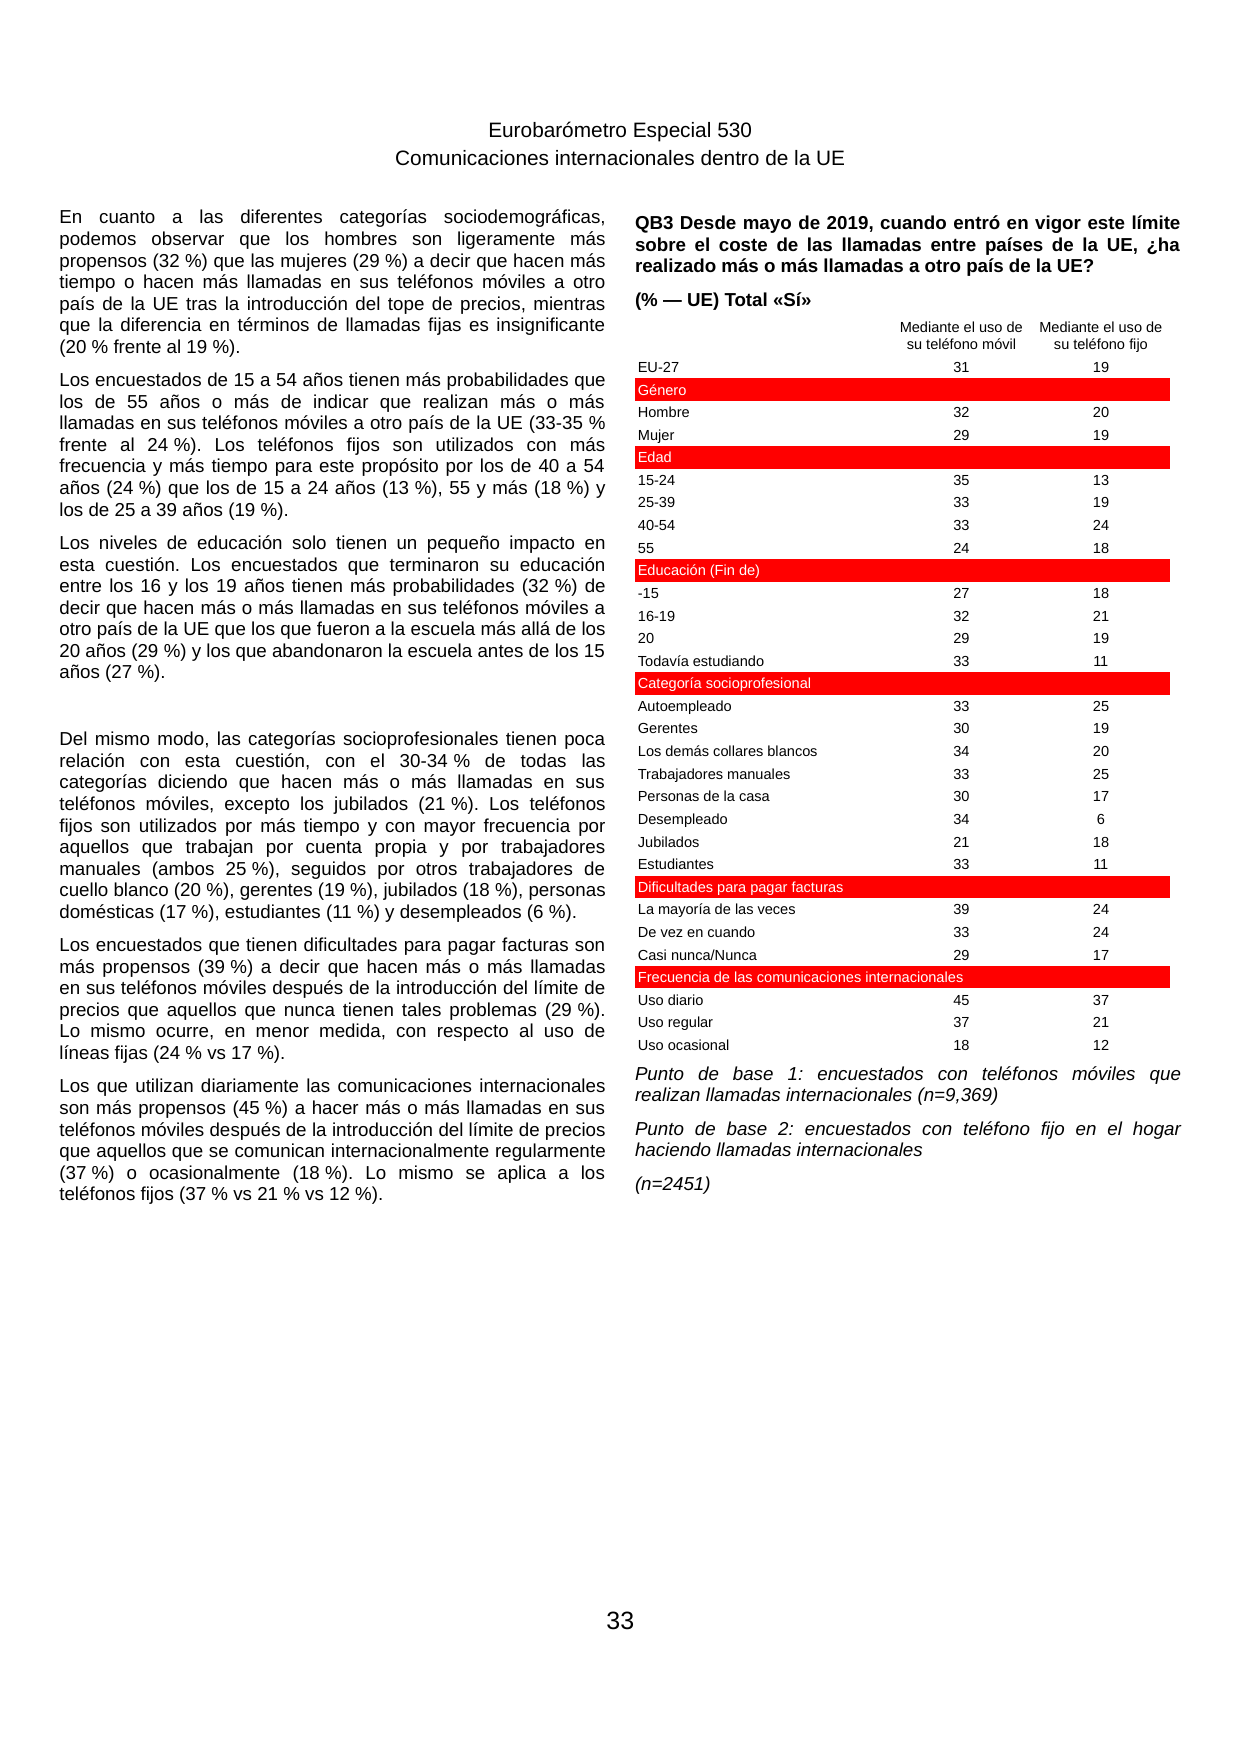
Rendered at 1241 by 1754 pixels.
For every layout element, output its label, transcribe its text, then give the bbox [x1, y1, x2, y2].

table_cell 33 [891, 853, 1031, 876]
table_cell 31 [891, 356, 1031, 378]
table_cell 20 [635, 627, 891, 649]
table_cell Uso diario [635, 989, 891, 1011]
table_cell 39 [891, 898, 1031, 921]
table_cell Autoempleado [635, 695, 891, 717]
table_cell 21 [1031, 1011, 1170, 1034]
table_cell 30 [891, 717, 1031, 740]
table_cell 19 [1031, 491, 1170, 514]
table_cell 18 [1031, 536, 1170, 559]
table_cell 33 [891, 763, 1031, 785]
table_cell Hombre [635, 401, 891, 423]
table_cell 11 [1031, 650, 1170, 672]
table_cell 45 [891, 989, 1031, 1011]
table_cell Jubilados [635, 830, 891, 853]
table_cell Educación (Fin de) [635, 559, 1170, 582]
table_cell [891, 446, 1031, 469]
table_cell Categoría socioprofesional [635, 672, 1170, 695]
table_cell 29 [891, 627, 1031, 649]
table_cell Todavía estudiando [635, 650, 891, 672]
table_cell 33 [891, 695, 1031, 717]
table_cell Uso regular [635, 1011, 891, 1034]
text Los que utilizan diariamente las comunicaciones internacionales son más propensos (45 %) a hacer más o más llamadas en sus teléfonos móviles después de la introducción del límite de precios que aquellos que se comunican internacionalmente regularmente (37 %) o ocasionalmente (18 %). Lo mismo se aplica a los teléfonos fijos (37 % vs 21 % vs 12 %). [59, 1075, 605, 1205]
table_cell 19 [1031, 424, 1170, 446]
table_cell 11 [1031, 853, 1170, 876]
table_cell 33 [891, 514, 1031, 536]
table_cell 17 [1031, 943, 1170, 966]
text Punto de base 2: encuestados con teléfono fijo en el hogar haciendo llamadas internacionales [635, 1117, 1181, 1160]
table_cell Los demás collares blancos [635, 740, 891, 762]
table_cell 40-54 [635, 514, 891, 536]
table_cell 25-39 [635, 491, 891, 514]
table_cell EU-27 [635, 356, 891, 378]
table_header Mediante el uso de su teléfono móvil [891, 316, 1031, 356]
table_cell 13 [1031, 469, 1170, 491]
table_cell 20 [1031, 401, 1170, 423]
table_cell 25 [1031, 763, 1170, 785]
table_cell 24 [891, 536, 1031, 559]
table_cell 19 [1031, 627, 1170, 649]
table_cell Género [635, 378, 1170, 401]
table_cell Mujer [635, 424, 891, 446]
table_header Mediante el uso de su teléfono fijo [1031, 316, 1170, 356]
table_cell 33 [891, 921, 1031, 943]
table_cell 6 [1031, 808, 1170, 830]
table_cell Trabajadores manuales [635, 763, 891, 785]
table_cell 33 [891, 650, 1031, 672]
table_cell 34 [891, 740, 1031, 762]
table_cell 55 [635, 536, 891, 559]
table_cell 19 [1031, 356, 1170, 378]
table_cell [1031, 446, 1170, 469]
table_cell 33 [891, 491, 1031, 514]
table_cell 19 [1031, 717, 1170, 740]
table_cell 17 [1031, 785, 1170, 808]
table_cell 18 [891, 1034, 1031, 1056]
table_cell Dificultades para pagar facturas [635, 876, 1170, 898]
table_cell 18 [1031, 582, 1170, 604]
table_cell 37 [891, 1011, 1031, 1034]
table_cell La mayoría de las veces [635, 898, 891, 921]
table_cell Estudiantes [635, 853, 891, 876]
table_cell Frecuencia de las comunicaciones internacionales [635, 966, 1170, 988]
table_cell 21 [891, 830, 1031, 853]
table_cell 24 [1031, 921, 1170, 943]
table_cell 37 [1031, 989, 1170, 1011]
table_cell 25 [1031, 695, 1170, 717]
text Del mismo modo, las categorías socioprofesionales tienen poca relación con esta cuestión, con el 30-34 % de todas las categorías diciendo que hacen más o más llamadas en sus teléfonos móviles, excepto los jubilados (21 %). Los teléfonos fijos son utilizados por más tiempo y con mayor frecuencia por aquellos que trabajan por cuenta propia y por trabajadores manuales (ambos 25 %), seguidos por otros trabajadores de cuello blanco (20 %), gerentes (19 %), jubilados (18 %), personas domésticas (17 %), estudiantes (11 %) y desempleados (6 %). [59, 728, 605, 922]
table_cell 24 [1031, 898, 1170, 921]
table_cell 16-19 [635, 604, 891, 627]
table_cell 12 [1031, 1034, 1170, 1056]
text (% — UE) Total «Sí» [635, 289, 1181, 310]
table_cell De vez en cuando [635, 921, 891, 943]
table_cell Edad [635, 446, 891, 469]
table_cell 27 [891, 582, 1031, 604]
table_cell 18 [1031, 830, 1170, 853]
table_cell Gerentes [635, 717, 891, 740]
text En cuanto a las diferentes categorías sociodemográficas, podemos observar que los hombres son ligeramente más propensos (32 %) que las mujeres (29 %) a decir que hacen más tiempo o hacen más llamadas en sus teléfonos móviles a otro país de la UE tras la introducción del tope de precios, mientras que la diferencia en términos de llamadas fijas es insignificante (20 % frente al 19 %). [59, 206, 605, 357]
table_cell 30 [891, 785, 1031, 808]
table_cell Casi nunca/Nunca [635, 943, 891, 966]
table_cell -15 [635, 582, 891, 604]
text QB3 Desde mayo de 2019, cuando entró en vigor este límite sobre el coste de las llamadas entre países de la UE, ¿ha realizado más o más llamadas a otro país de la UE? [635, 212, 1181, 277]
table_cell 21 [1031, 604, 1170, 627]
table_cell 15-24 [635, 469, 891, 491]
text Los niveles de educación solo tienen un pequeño impacto en esta cuestión. Los encuestados que terminaron su educación entre los 16 y los 19 años tienen más probabilidades (32 %) de decir que hacen más o más llamadas en sus teléfonos móviles a otro país de la UE que los que fueron a la escuela más allá de los 20 años (29 %) y los que abandonaron la escuela antes de los 15 años (27 %). [59, 532, 605, 683]
table_cell 20 [1031, 740, 1170, 762]
text Los encuestados de 15 a 54 años tienen más probabilidades que los de 55 años o más de indicar que realizan más o más llamadas en sus teléfonos móviles a otro país de la UE (33-35 % frente al 24 %). Los teléfonos fijos son utilizados con más frecuencia y más tiempo para este propósito por los de 40 a 54 años (24 %) que los de 15 a 24 años (13 %), 55 y más (18 %) y los de 25 a 39 años (19 %). [59, 369, 605, 520]
text Los encuestados que tienen dificultades para pagar facturas son más propensos (39 %) a decir que hacen más o más llamadas en sus teléfonos móviles después de la introducción del límite de precios que aquellos que nunca tienen tales problemas (29 %). Lo mismo ocurre, en menor medida, con respecto al uso de líneas fijas (24 % vs 17 %). [59, 934, 605, 1063]
table_cell 29 [891, 424, 1031, 446]
text (n=2451) [635, 1172, 1181, 1194]
table_cell Personas de la casa [635, 785, 891, 808]
table_cell 32 [891, 401, 1031, 423]
table_cell 32 [891, 604, 1031, 627]
table_cell 24 [1031, 514, 1170, 536]
table_cell 34 [891, 808, 1031, 830]
table_cell Desempleado [635, 808, 891, 830]
table_cell Uso ocasional [635, 1034, 891, 1056]
table_cell 29 [891, 943, 1031, 966]
table_header [635, 316, 891, 356]
text Punto de base 1: encuestados con teléfonos móviles que realizan llamadas internacionales (n=9,369) [635, 1062, 1181, 1105]
table_cell 35 [891, 469, 1031, 491]
